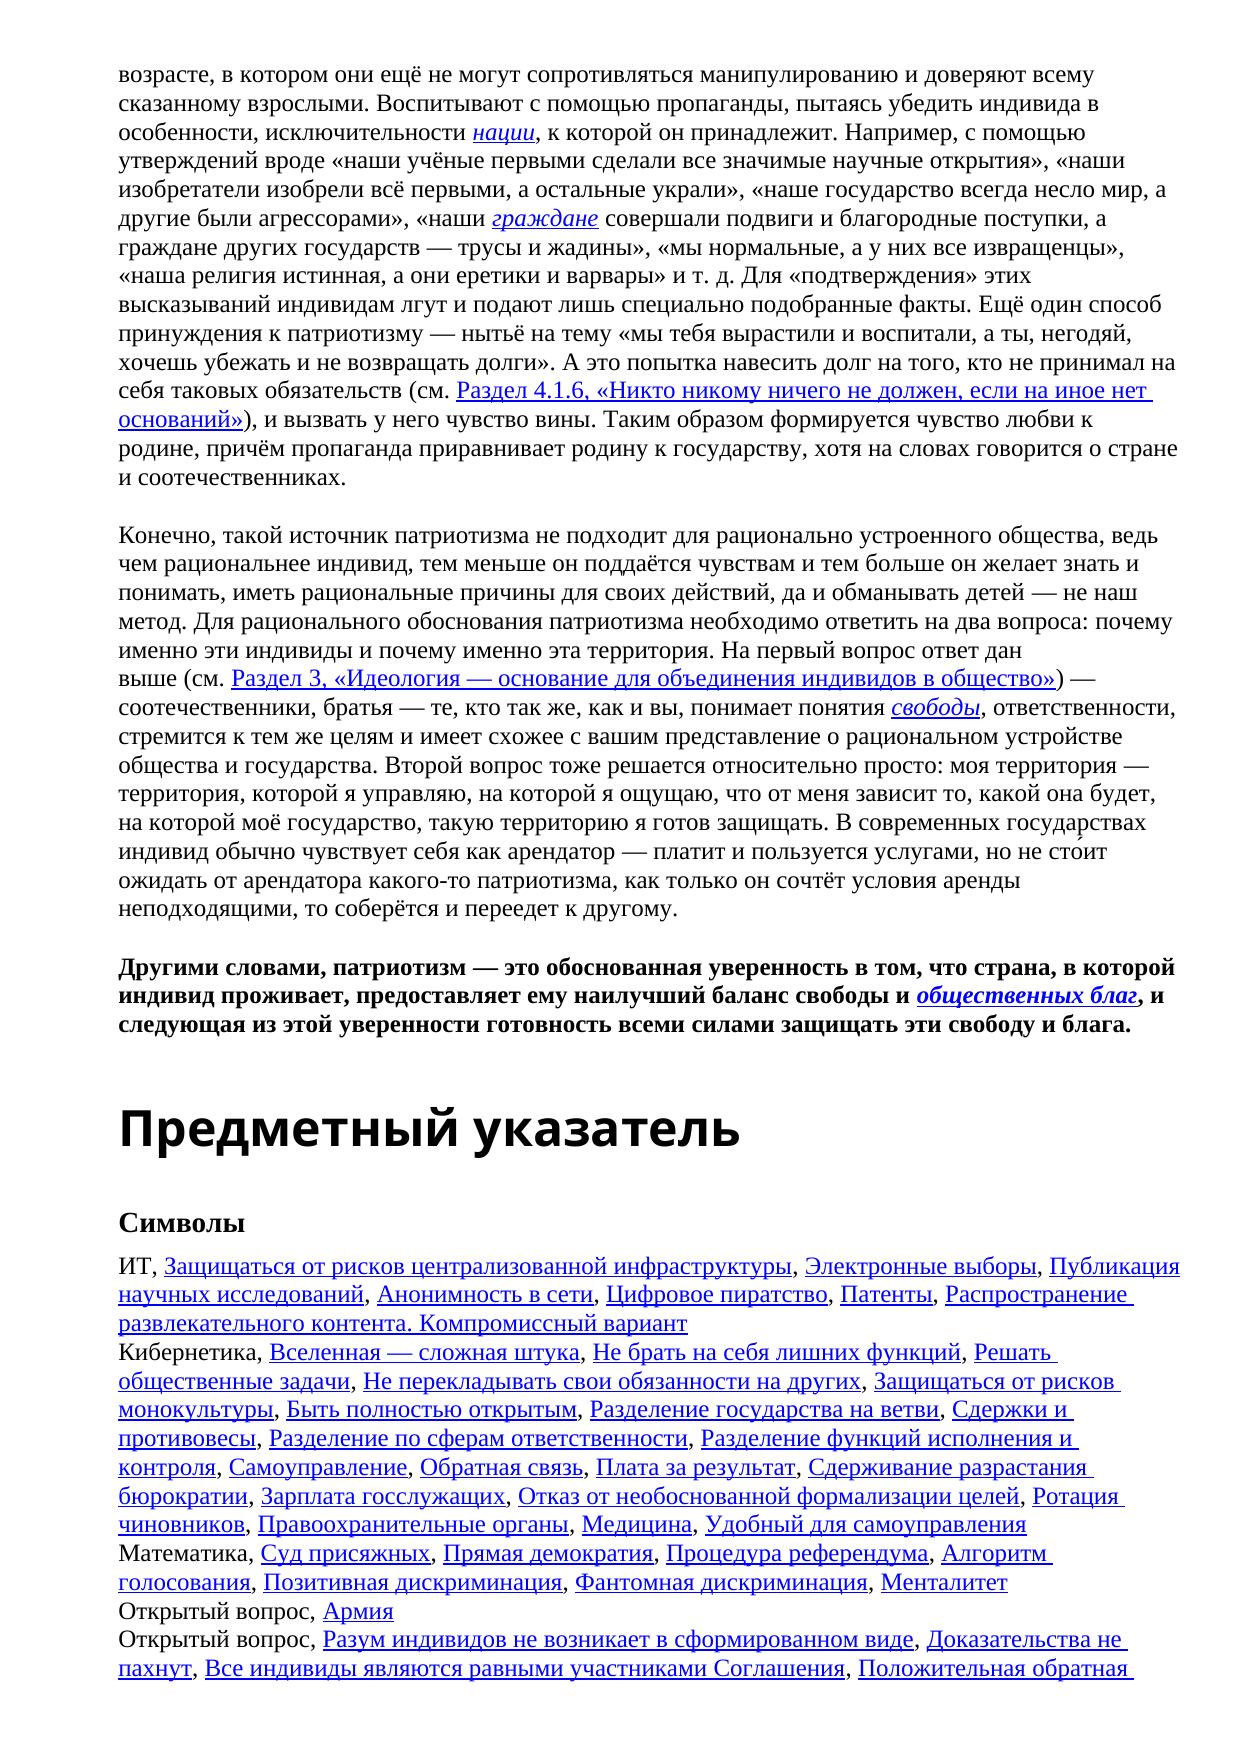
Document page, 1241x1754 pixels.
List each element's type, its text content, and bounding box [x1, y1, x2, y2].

subtitle Кибернетика, Вселенная — сложная штука, Не брать на себя лишних функций, Решать общественные задачи, Не перекладывать свои обязанности на других, Защищаться от рисков монокультуры, Быть полностью открытым, Разделение государства на ветви, Сдержки и противовесы, Разделение по сферам ответственности, Разделение функций исполнения и контроля, Самоуправление, Обратная связь, Плата за результат, Сдерживание разрастания бюрократии, Зарплата госслужащих, Отказ от необоснованной формализации целей, Ротация чиновников, Правоохранительные органы, Медицина, Удобный для самоуправления [118, 1337, 1181, 1538]
subtitle Математика, Суд присяжных, Прямая демократия, Процедура референдума, Алгоритм голосования, Позитивная дискриминация, Фантомная дискриминация, Менталитет [118, 1538, 1181, 1596]
text Конечно, такой источник патриотизма не подходит для рационально устроенного общества, ведь чем рациональнее индивид, тем меньше он поддаётся чувствам и тем больше он желает знать и понимать, иметь рациональные причины для своих действий, да и обманывать детей — не наш метод. Для рационального обоснования патриотизма необходимо ответить на два вопроса: почему именно эти индивиды и почему именно эта территория. На первый вопрос ответ дан выше (см. Раздел 3, «Идеология — основание для объединения индивидов в общество») — соотечественники, братья — те, кто так же, как и вы, понимает понятия свободы, ответственности, стремится к тем же целям и имеет схожее с вашим представление о рациональном устройстве общества и государства. Второй вопрос тоже решается относительно просто: моя территория — территория, которой я управляю, на которой я ощущаю, что от меня зависит то, какой она будет, на которой моё государство, такую территорию я готов защищать. В современных государствах индивид обычно чувствует себя как арендатор — платит и пользуется услугами, но не сто́ит ожидать от арендатора какого-то патриотизма, как только он сочтёт условия аренды неподходящими, то соберётся и переедет к другому. [118, 520, 1181, 922]
text Другими словами, патриотизм — это обоснованная уверенность в том, что страна, в которой индивид проживает, предоставляет ему наилучший баланс свободы и общественных благ, и следующая из этой уверенности готовность всеми силами защищать эти свободу и блага. [118, 952, 1181, 1038]
subtitle Открытый вопрос, Армия [118, 1596, 1181, 1624]
subtitle Предметный указатель [118, 1092, 1181, 1161]
text возрасте, в котором они ещё не могут сопротивляться манипулированию и доверяют всему сказанному взрослыми. Воспитывают с помощью пропаганды, пытаясь убедить индивида в особенности, исключительности нации, к которой он принадлежит. Например, с помощью утверждений вроде «наши учёные первыми сделали все значимые научные открытия», «наши изобретатели изобрели всё первыми, а остальные украли», «наше государство всегда несло мир, а другие были агрессорами», «наши граждане совершали подвиги и благородные поступки, а граждане других государств — трусы и жадины», «мы нормальные, а у них все извращенцы», «наша религия истинная, а они еретики и варвары» и т. д. Для «подтверждения» этих высказываний индивидам лгут и подают лишь специально подобранные факты. Ещё один способ принуждения к патриотизму — нытьё на тему «мы тебя вырастили и воспитали, а ты, негодяй, хочешь убежать и не возвращать долги». А это попытка навесить долг на того, кто не принимал на себя таковых обязательств (см. Раздел 4.1.6, «Никто никому ничего не должен, если на иное нет оснований»), и вызвать у него чувство вины. Таким образом формируется чувство любви к родине, причём пропаганда приравнивает родину к государству, хотя на словах говорится о стране и соотечественниках. [118, 59, 1181, 490]
subtitle ИТ, Защищаться от рисков централизованной инфраструктуры, Электронные выборы, Публикация научных исследований, Анонимность в сети, Цифровое пиратство, Патенты, Распространение развлекательного контента. Компромиссный вариант [118, 1251, 1181, 1337]
subtitle Символы [118, 1205, 1181, 1238]
subtitle Открытый вопрос, Разум индивидов не возникает в сформированном виде, Доказательства не пахнут, Все индивиды являются равными участниками Соглашения, Положительная обратная [118, 1624, 1181, 1682]
